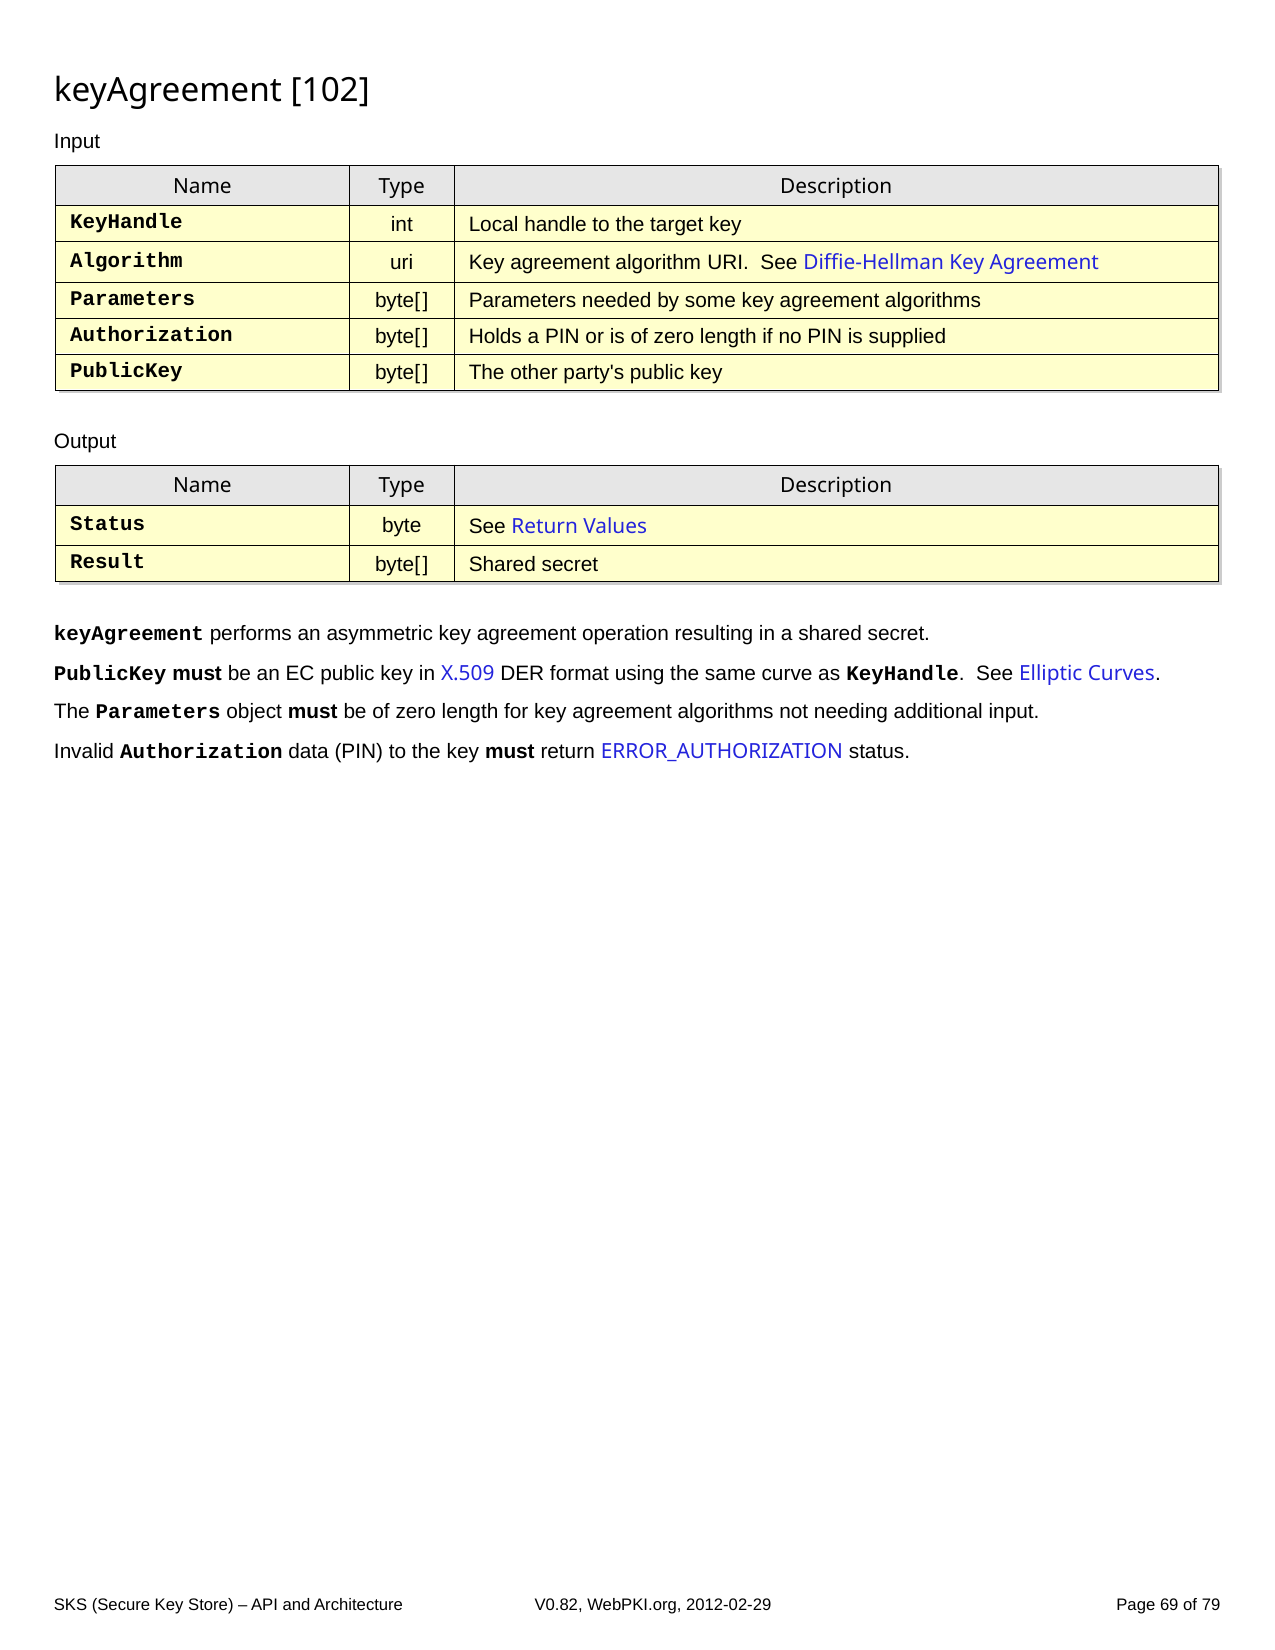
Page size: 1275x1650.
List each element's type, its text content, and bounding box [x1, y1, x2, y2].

table_header Name [56, 466, 349, 505]
table_cell byte [350, 506, 454, 545]
subtitle keyAgreement [102] [54, 66, 1221, 111]
table_cell Algorithm [56, 242, 349, 282]
table_cell Parameters [56, 283, 349, 318]
table_header Type [350, 466, 454, 505]
table_cell Shared secret [455, 546, 1218, 581]
table_cell Result [56, 546, 349, 581]
table_cell byte⁮[ ] [350, 355, 454, 389]
table_cell The other party's public key [455, 355, 1218, 389]
table_cell Local handle to the target key [455, 206, 1218, 241]
table_cell Holds a PIN or is of zero length if no PIN is supplied [455, 319, 1218, 353]
text Input [54, 129, 1221, 153]
table_header Description [455, 466, 1218, 505]
table_cell PublicKey [56, 355, 349, 389]
table_cell int [350, 206, 454, 241]
text Output [54, 429, 1221, 453]
table_cell Parameters needed by some key agreement algorithms [455, 283, 1218, 318]
table_cell Status [56, 506, 349, 545]
table_cell Key agreement algorithm URI. See Diffie-Hellman Key Agreement ‎ [455, 242, 1218, 282]
table_cell byte⁮[ ] [350, 319, 454, 353]
table_header Description [455, 166, 1218, 205]
table_cell byte⁮[ ] [350, 546, 454, 581]
text Invalid Authorization data (PIN) to the key must return ERROR_AUTHORIZATION status. [54, 736, 1221, 765]
table_cell See Return Values [455, 506, 1218, 545]
text keyAgreement performs an asymmetric key agreement operation resulting in a shared secret. [54, 621, 1221, 647]
table_cell KeyHandle [56, 206, 349, 241]
text PublicKey must be an EC public key in X.509 DER format using the same curve as KeyHandle. See Elliptic Curves. [54, 658, 1221, 687]
text The Parameters object must be of zero length for key agreement algorithms not needing additional input. [54, 699, 1221, 724]
table_cell Authorization [56, 319, 349, 353]
table_cell byte⁮[ ] [350, 283, 454, 318]
table_cell uri [350, 242, 454, 282]
table_header Type [350, 166, 454, 205]
table_header Name [56, 166, 349, 205]
